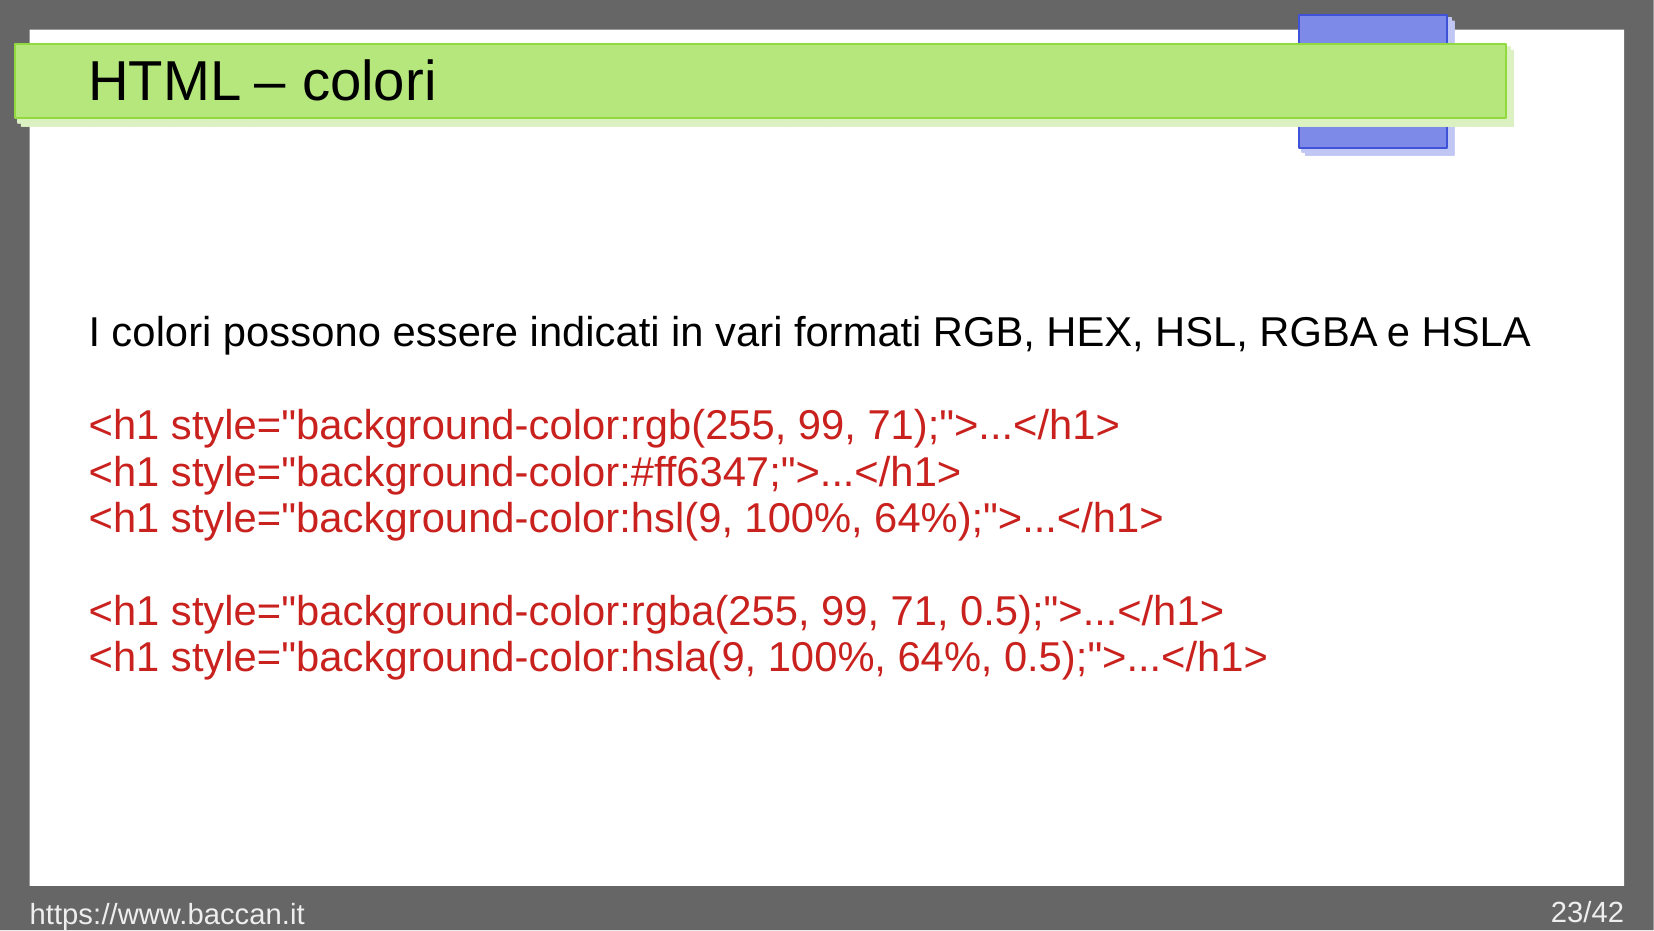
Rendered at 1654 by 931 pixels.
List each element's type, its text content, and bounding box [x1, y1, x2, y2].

text_box I colori possono essere indicati in vari formati RGB, HEX, HSL, RGBA e HSLA <h1 style="background-color:rgb(255, 99, 71);">...</h1> <h1 style="background-color:#ff6347;">...</h1> <h1 style="background-color:hsl(9, 100%, 64%);">...</h1> <h1 style="background-color:rgba(255, 99, 71, 0.5);">...</h1> <h1 style="background-color:hsla(9, 100%, 64%, 0.5);">...</h1> [88, 169, 1565, 821]
title HTML – colori [88, 44, 1506, 119]
